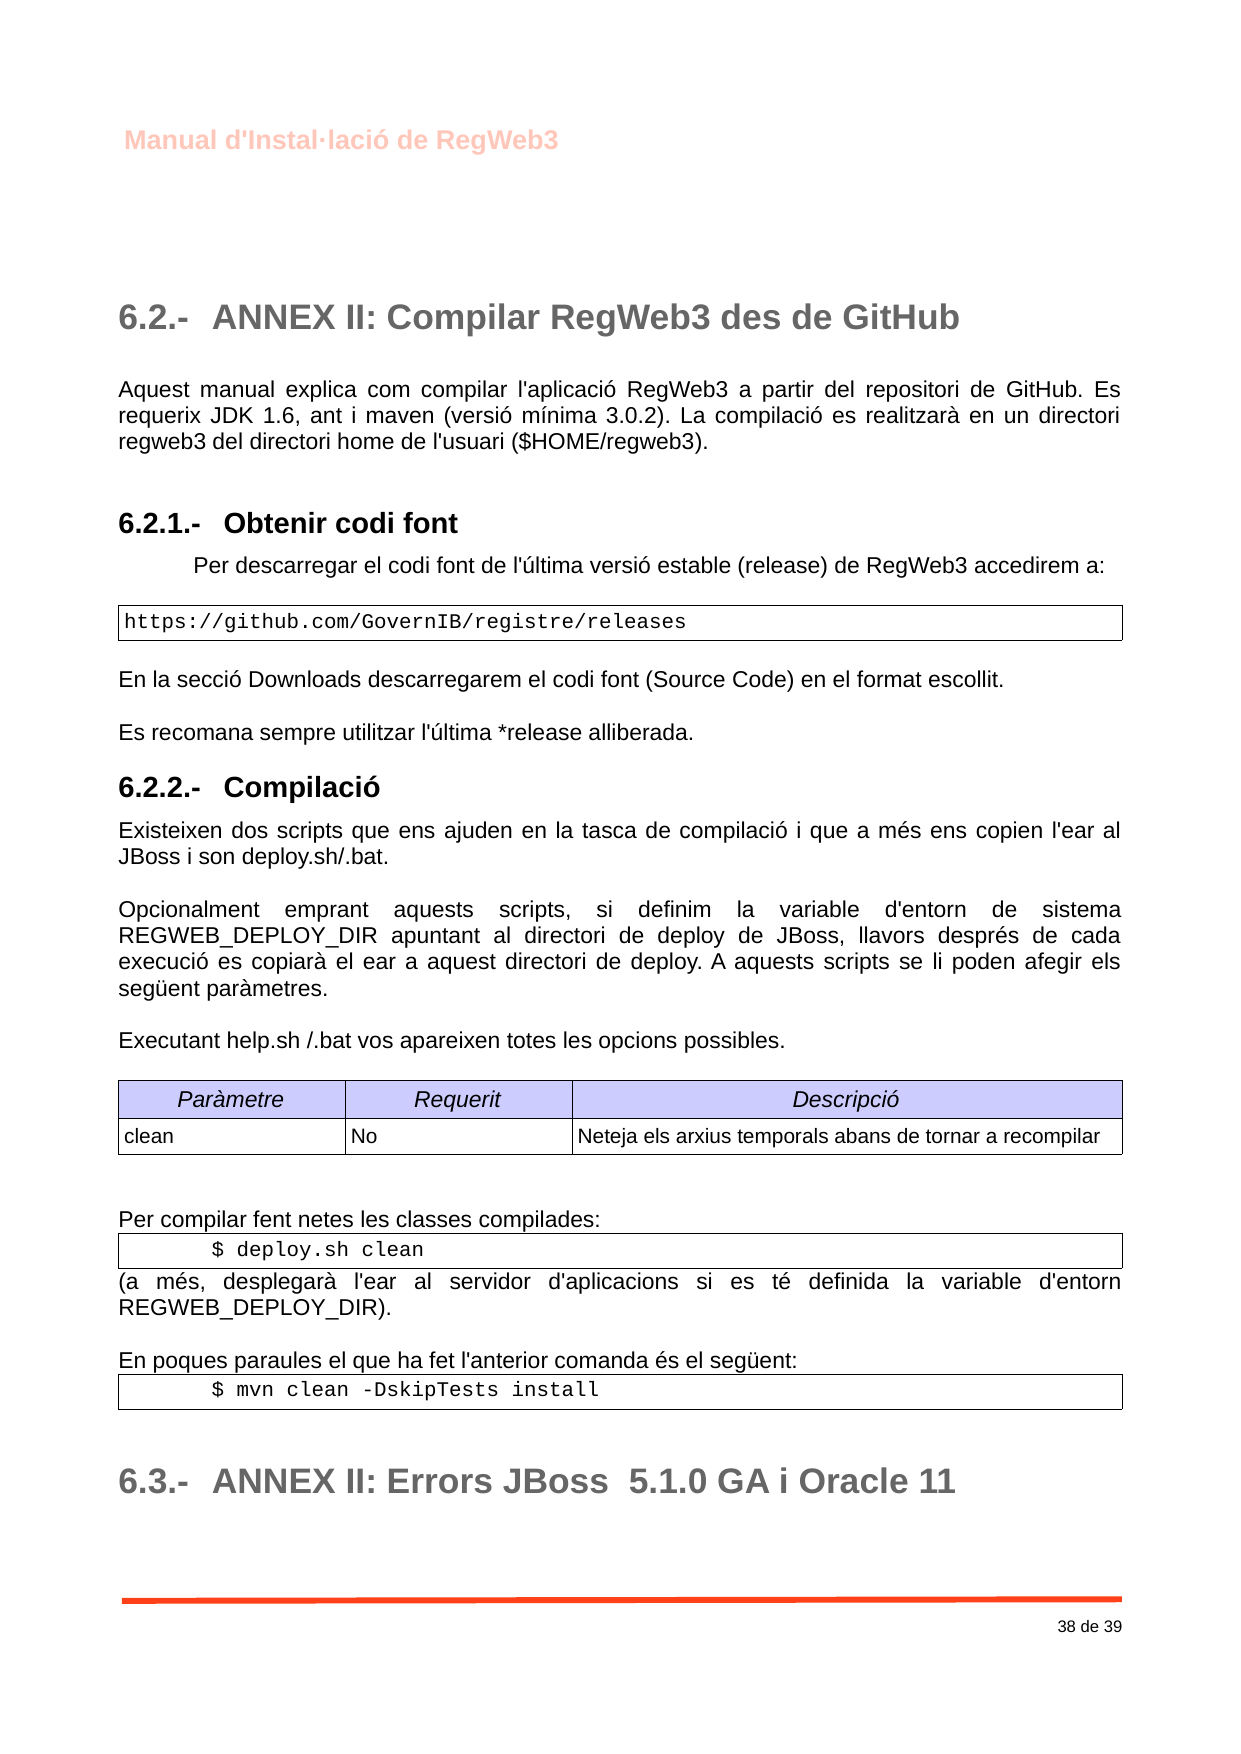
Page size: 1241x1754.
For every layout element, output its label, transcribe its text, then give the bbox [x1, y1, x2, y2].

text (a més, desplegarà l'ear al servidor d'aplicacions si es té definida la variable d'entorn REGWEB_DEPLOY_DIR). [118, 1269, 1122, 1321]
table_cell Neteja els arxius temporals abans de tornar a recompilar [573, 1119, 1122, 1153]
subtitle Compilació [118, 771, 1122, 804]
table_header https://github.com/GovernIB/registre/releases [119, 606, 1122, 640]
table_header Paràmetre [119, 1081, 345, 1118]
table_header $ deploy.sh clean [119, 1234, 1122, 1268]
table_header Descripció [573, 1081, 1122, 1118]
table_header $ mvn clean -DskipTests install [119, 1375, 1122, 1409]
text En poques paraules el que ha fet l'anterior comanda és el següent: [118, 1347, 1122, 1373]
subtitle ANNEX II: Compilar RegWeb3 des de GitHub [118, 296, 1122, 337]
list Per descarregar el codi font de l'última versió estable (release) de RegWeb3 accedirem a: [156, 552, 1122, 578]
subtitle ANNEX II: Errors JBoss 5.1.0 GA i Oracle 11 [118, 1460, 1122, 1501]
text Opcionalment emprant aquests scripts, si definim la variable d'entorn de sistema REGWEB_DEPLOY_DIR apuntant al directori de deploy de JBoss, llavors després de cada execució es copiarà el ear a aquest directori de deploy. A aquests scripts se li poden afegir els següent paràmetres. [118, 896, 1122, 1001]
text Per compilar fent netes les classes compilades: [118, 1206, 1122, 1233]
text Es recomana sempre utilitzar l'última *release alliberada. [118, 719, 1122, 746]
text Existeixen dos scripts que ens ajuden en la tasca de compilació i que a més ens copien l'ear al JBoss i son deploy.sh/.bat. [118, 817, 1122, 869]
table_cell No [346, 1119, 572, 1153]
text Executant help.sh /.bat vos apareixen totes les opcions possibles. [118, 1027, 1122, 1054]
table_header Requerit [346, 1081, 572, 1118]
text Aquest manual explica com compilar l'aplicació RegWeb3 a partir del repositori de GitHub. Es requerix JDK 1.6, ant i maven (versió mínima 3.0.2). La compilació es realitzarà en un directori regweb3 del directori home de l'usuari ($HOME/regweb3). [118, 376, 1122, 455]
table_cell clean [119, 1119, 345, 1153]
text En la secció Downloads descarregarem el codi font (Source Code) en el format escollit. [118, 666, 1122, 693]
subtitle Obtenir codi font [118, 506, 1122, 539]
